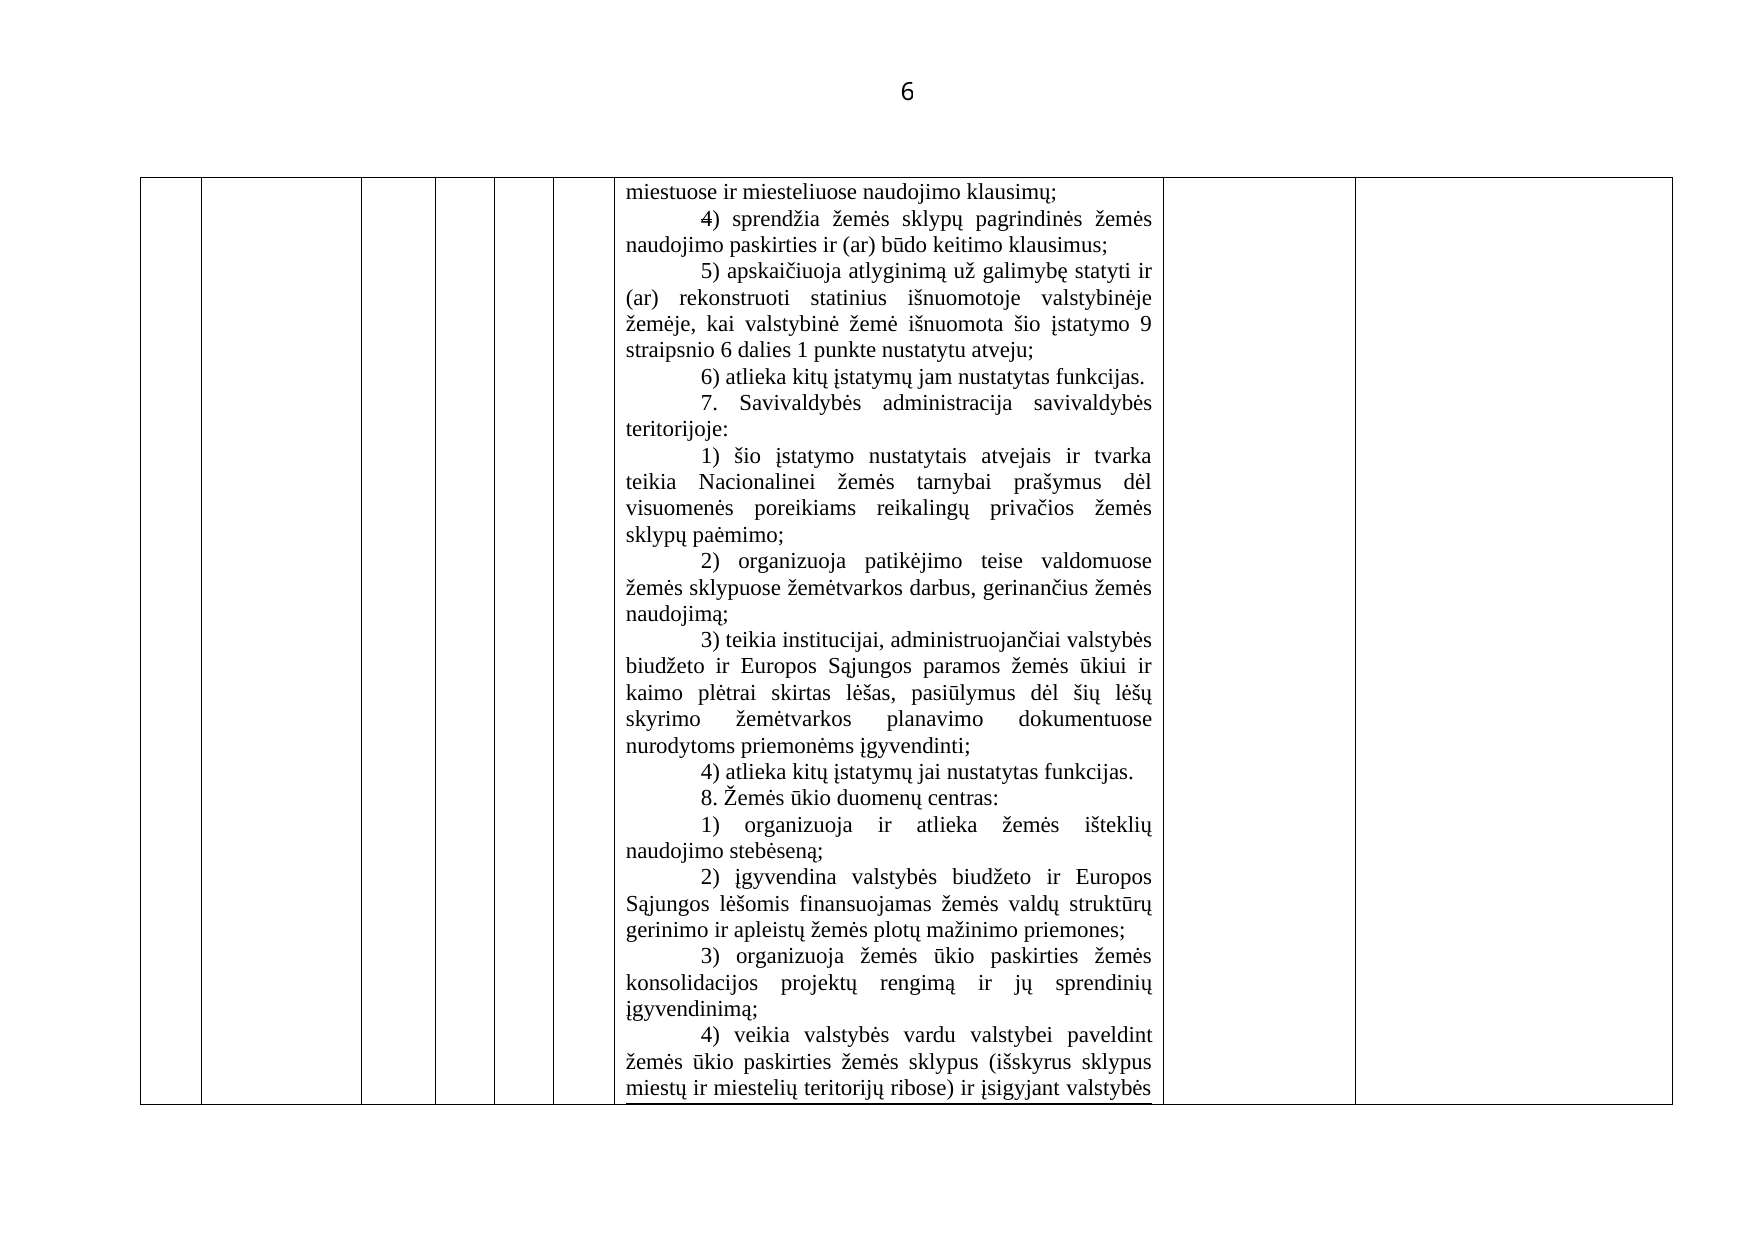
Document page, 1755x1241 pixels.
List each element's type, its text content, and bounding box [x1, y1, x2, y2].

table_cell [362, 178, 435, 1104]
table_cell [1356, 178, 1672, 1104]
table_cell miestuose ir miesteliuose naudojimo klausimų; 4) sprendžia žemės sklypų pagrindinės žemės naudojimo paskirties ir (ar) būdo keitimo klausimus; 5) apskaičiuoja atlyginimą už galimybę statyti ir (ar) rekonstruoti statinius išnuomotoje valstybinėje žemėje, kai valstybinė žemė išnuomota šio įstatymo 9 straipsnio 6 dalies 1 punkte nustatytu atveju; 6) atlieka kitų įstatymų jam nustatytas funkcijas. 7. Savivaldybės administracija savivaldybės teritorijoje: 1) šio įstatymo nustatytais atvejais ir tvarka teikia Nacionalinei žemės tarnybai prašymus dėl visuomenės poreikiams reikalingų privačios žemės sklypų paėmimo; 2) organizuoja patikėjimo teise valdomuose žemės sklypuose žemėtvarkos darbus, gerinančius žemės naudojimą; 3) teikia institucijai, administruojančiai valstybės biudžeto ir Europos Sąjungos paramos žemės ūkiui ir kaimo plėtrai skirtas lėšas, pasiūlymus dėl šių lėšų skyrimo žemėtvarkos planavimo dokumentuose nurodytoms priemonėms įgyvendinti; 4) atlieka kitų įstatymų jai nustatytas funkcijas. 8. Žemės ūkio duomenų centras: 1) organizuoja ir atlieka žemės išteklių naudojimo stebėseną; 2) įgyvendina valstybės biudžeto ir Europos Sąjungos lėšomis finansuojamas žemės valdų struktūrų gerinimo ir apleistų žemės plotų mažinimo priemones; 3) organizuoja žemės ūkio paskirties žemės konsolidacijos projektų rengimą ir jų sprendinių įgyvendinimą; 4) veikia valstybės vardu valstybei paveldint žemės ūkio paskirties žemės sklypus (išskyrus sklypus miestų ir miestelių teritorijų ribose) ir įsigyjant valstybės [615, 178, 1163, 1104]
table_cell [495, 178, 553, 1104]
table_cell [1164, 178, 1355, 1104]
table_cell [554, 178, 614, 1104]
table_cell [141, 178, 201, 1104]
table_cell [436, 178, 494, 1104]
table_cell [202, 178, 361, 1104]
